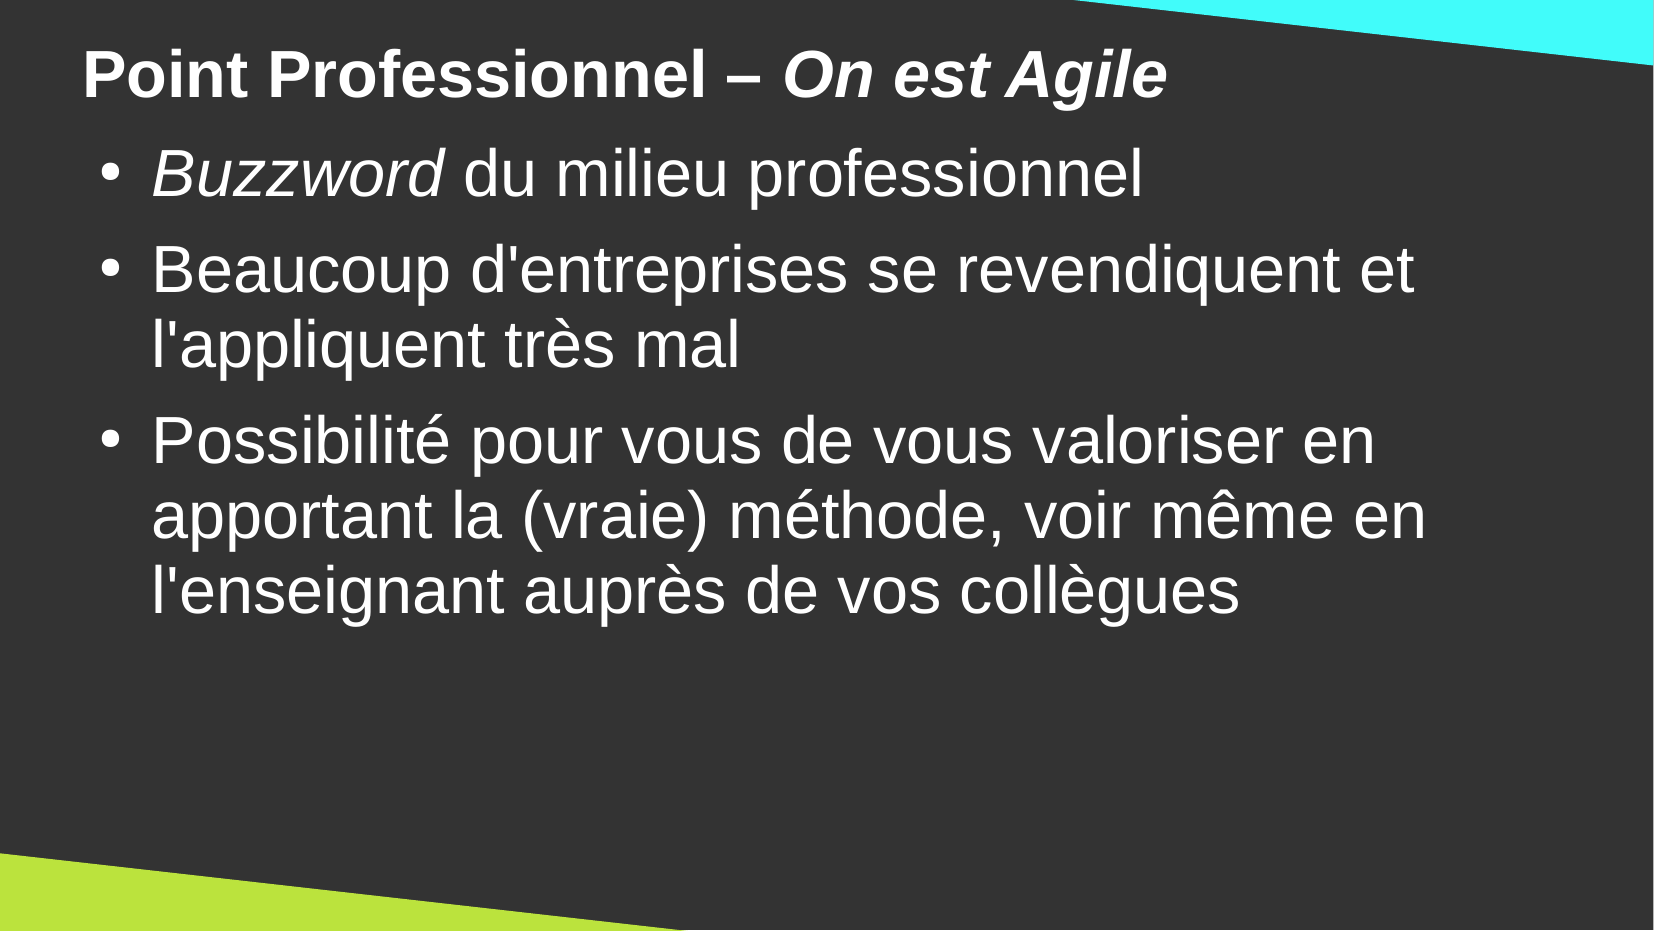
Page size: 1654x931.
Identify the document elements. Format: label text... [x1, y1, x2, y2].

list Buzzword du milieu professionnel Beaucoup d'entreprises se revendiquent et l'appliquent très mal Possibilité pour vous de vous valoriser en apportant la (vraie) méthode, voir même en l'enseignant auprès de vos collègues [80, 135, 1605, 745]
text_box [1073, 0, 1654, 66]
text_box [0, 853, 688, 931]
title Point Professionnel – On est Agile [82, 37, 1571, 122]
